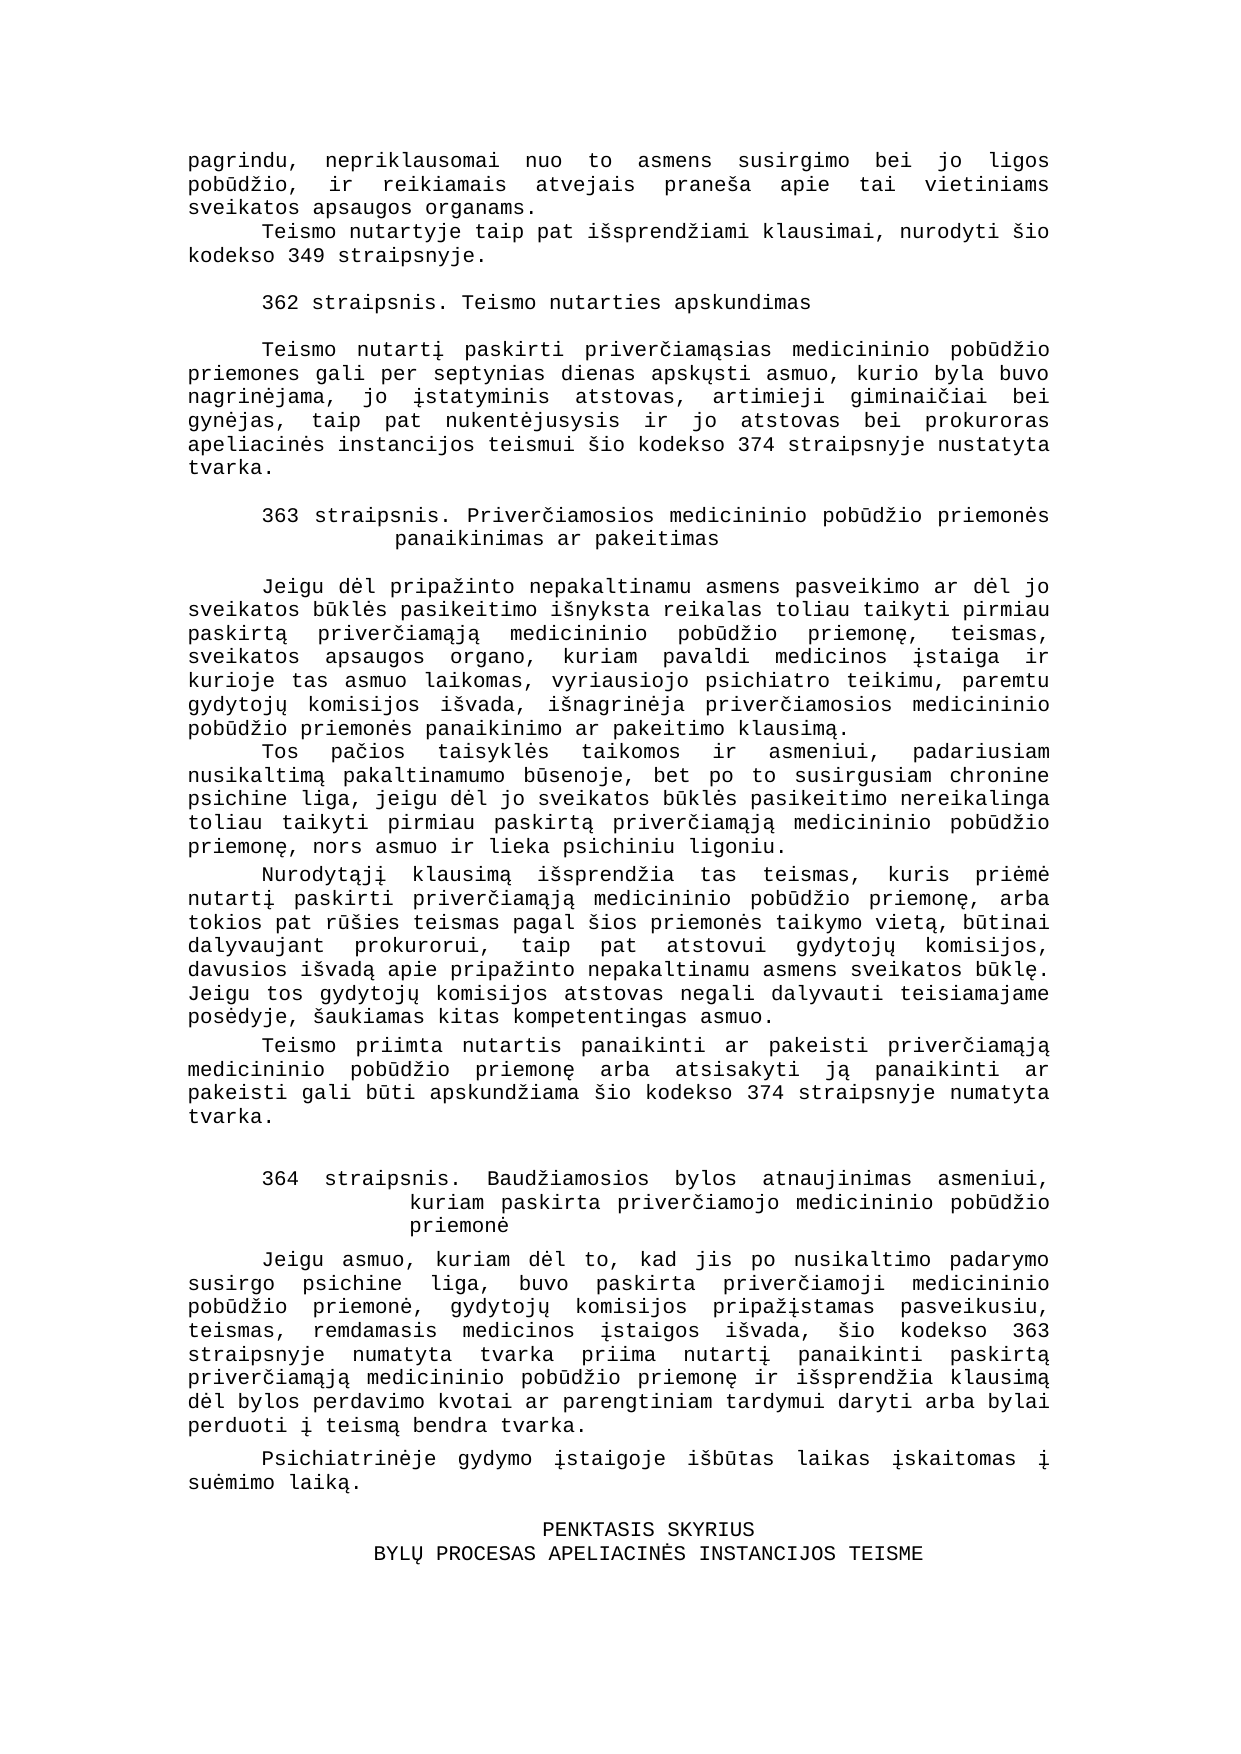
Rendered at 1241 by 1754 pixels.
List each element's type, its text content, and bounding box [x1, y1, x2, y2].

text BYLŲ PROCESAS APELIACINĖS INSTANCIJOS TEISME [187, 1543, 1050, 1566]
text Teismo priimta nutartis panaikinti ar pakeisti priverčiamąją medicininio pobūdžio priemonę arba atsisakyti ją panaikinti ar pakeisti gali būti apskundžiama šio kodekso 374 straipsnyje numatyta tvarka. [187, 1035, 1050, 1129]
text Jeigu dėl pripažinto nepakaltinamu asmens pasveikimo ar dėl jo sveikatos būklės pasikeitimo išnyksta reikalas toliau taikyti pirmiau paskirtą priverčiamąją medicininio pobūdžio priemonę, teismas, sveikatos apsaugos organo, kuriam pavaldi medicinos įstaiga ir kurioje tas asmuo laikomas, vyriausiojo psichiatro teikimu, paremtu gydytojų komisijos išvada, išnagrinėja priverčiamosios medicininio pobūdžio priemonės panaikinimo ar pakeitimo klausimą. [187, 576, 1050, 741]
text Nurodytąjį klausimą išsprendžia tas teismas, kuris priėmė nutartį paskirti priverčiamąją medicininio pobūdžio priemonę, arba tokios pat rūšies teismas pagal šios priemonės taikymo vietą, būtinai dalyvaujant prokurorui, taip pat atstovui gydytojų komisijos, davusios išvadą apie pripažinto nepakaltinamu asmens sveikatos būklę. Jeigu tos gydytojų komisijos atstovas negali dalyvauti teisiamajame posėdyje, šaukiamas kitas kompetentingas asmuo. [187, 864, 1050, 1030]
text Psichiatrinėje gydymo įstaigoje išbūtas laikas įskaitomas į suėmimo laiką. [187, 1448, 1050, 1496]
text 363 straipsnis. Priverčiamosios medicininio pobūdžio priemonės panaikinimas ar pakeitimas [261, 505, 1050, 552]
text 364 straipsnis. Baudžiamosios bylos atnaujinimas asmeniui, kuriam paskirta priverčiamojo medicininio pobūdžio priemonė [261, 1168, 1050, 1239]
text Teismo nutartyje taip pat išsprendžiami klausimai, nurodyti šio kodekso 349 straipsnyje. [187, 221, 1050, 268]
text Tos pačios taisyklės taikomos ir asmeniui, padariusiam nusikaltimą pakaltinamumo būsenoje, bet po to susirgusiam chronine psichine liga, jeigu dėl jo sveikatos būklės pasikeitimo nereikalinga toliau taikyti pirmiau paskirtą priverčiamąją medicininio pobūdžio priemonę, nors asmuo ir lieka psichiniu ligoniu. [187, 741, 1050, 859]
text 362 straipsnis. Teismo nutarties apskundimas [187, 292, 1050, 316]
text pagrindu, nepriklausomai nuo to asmens susirgimo bei jo ligos pobūdžio, ir reikiamais atvejais praneša apie tai vietiniams sveikatos apsaugos organams. [187, 150, 1050, 221]
text Teismo nutartį paskirti priverčiamąsias medicininio pobūdžio priemones gali per septynias dienas apskųsti asmuo, kurio byla buvo nagrinėjama, jo įstatyminis atstovas, artimieji giminaičiai bei gynėjas, taip pat nukentėjusysis ir jo atstovas bei prokuroras apeliacinės instancijos teismui šio kodekso 374 straipsnyje nustatyta tvarka. [187, 339, 1050, 481]
text Jeigu asmuo, kuriam dėl to, kad jis po nusikaltimo padarymo susirgo psichine liga, buvo paskirta priverčiamoji medicininio pobūdžio priemonė, gydytojų komisijos pripažįstamas pasveikusiu, teismas, remdamasis medicinos įstaigos išvada, šio kodekso 363 straipsnyje numatyta tvarka priima nutartį panaikinti paskirtą priverčiamąją medicininio pobūdžio priemonę ir išsprendžia klausimą dėl bylos perdavimo kvotai ar parengtiniam tardymui daryti arba bylai perduoti į teismą bendra tvarka. [187, 1249, 1050, 1438]
text PENKTASIS SKYRIUS [187, 1519, 1050, 1543]
